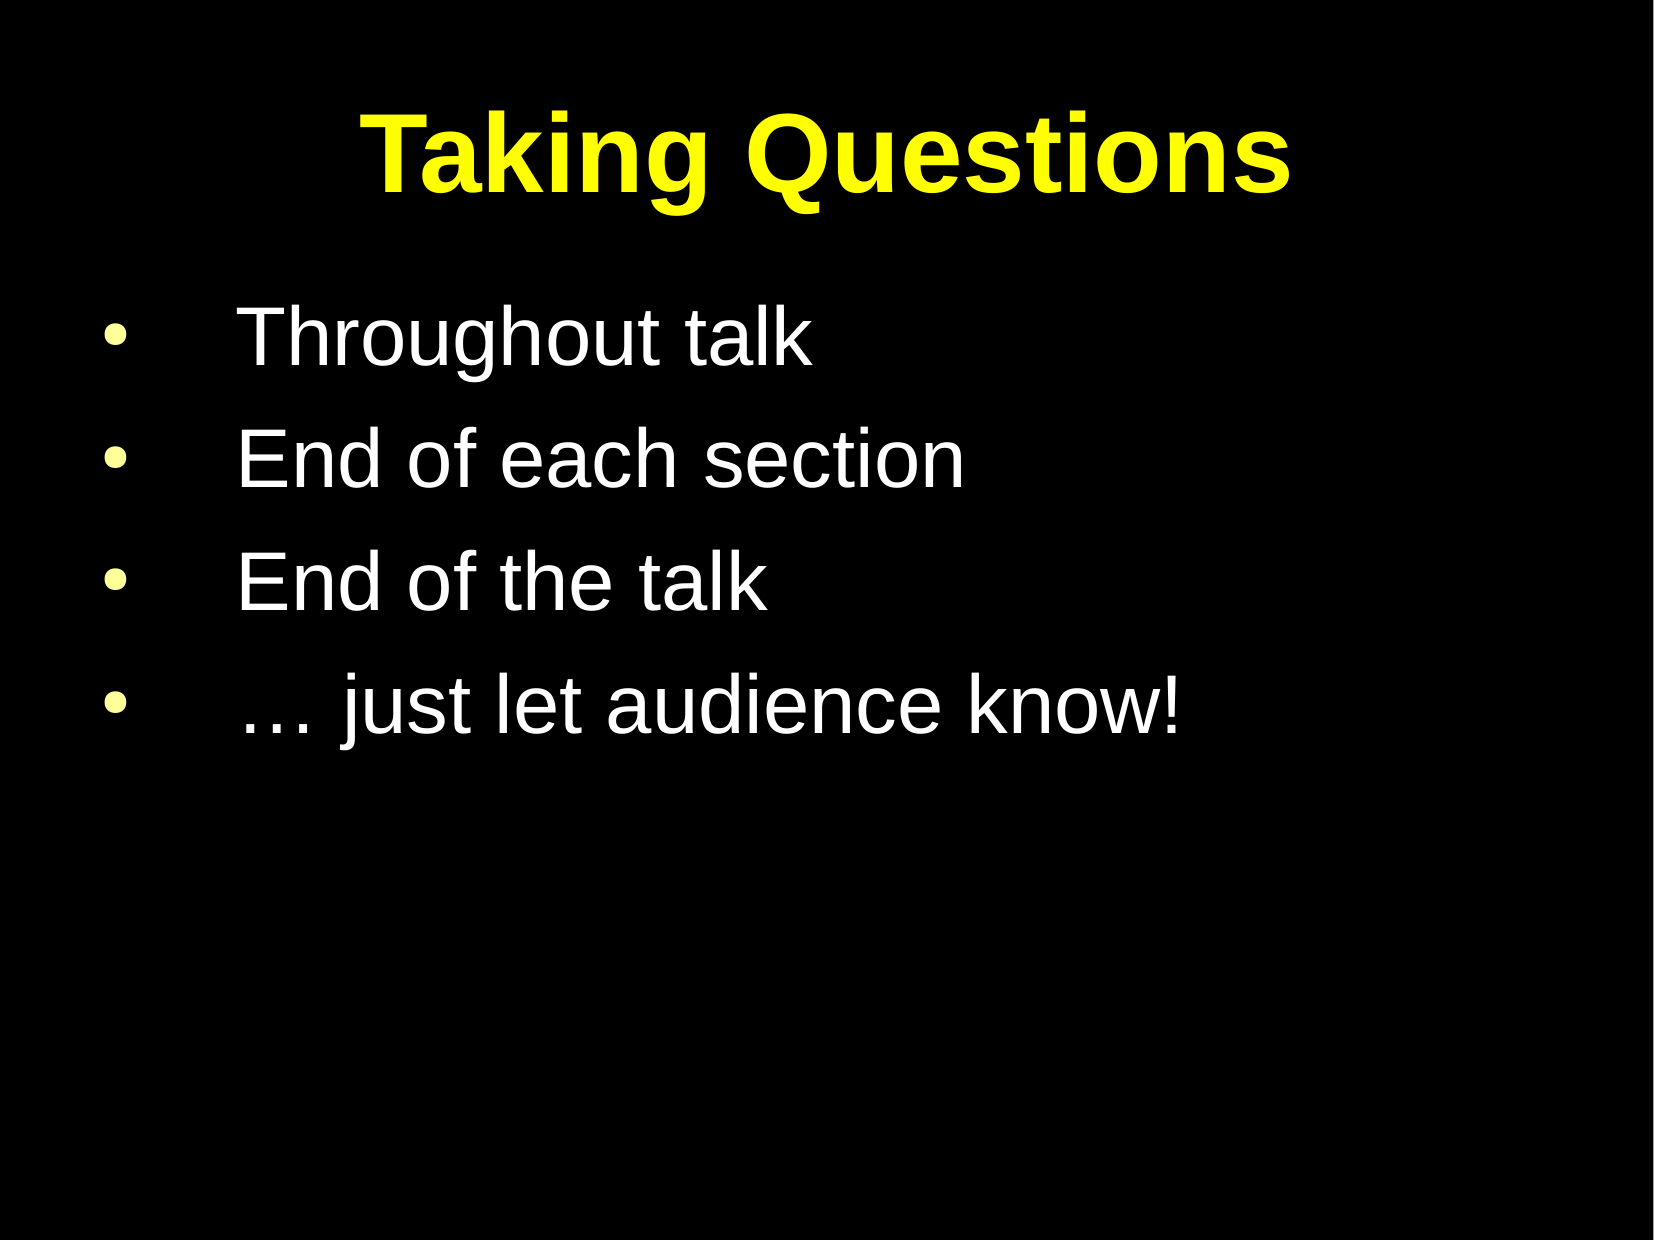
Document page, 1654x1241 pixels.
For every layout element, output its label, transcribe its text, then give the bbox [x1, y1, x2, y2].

list Throughout talk End of each section End of the talk … just let audience know! [82, 290, 1571, 1109]
title Taking Questions [82, 49, 1571, 257]
